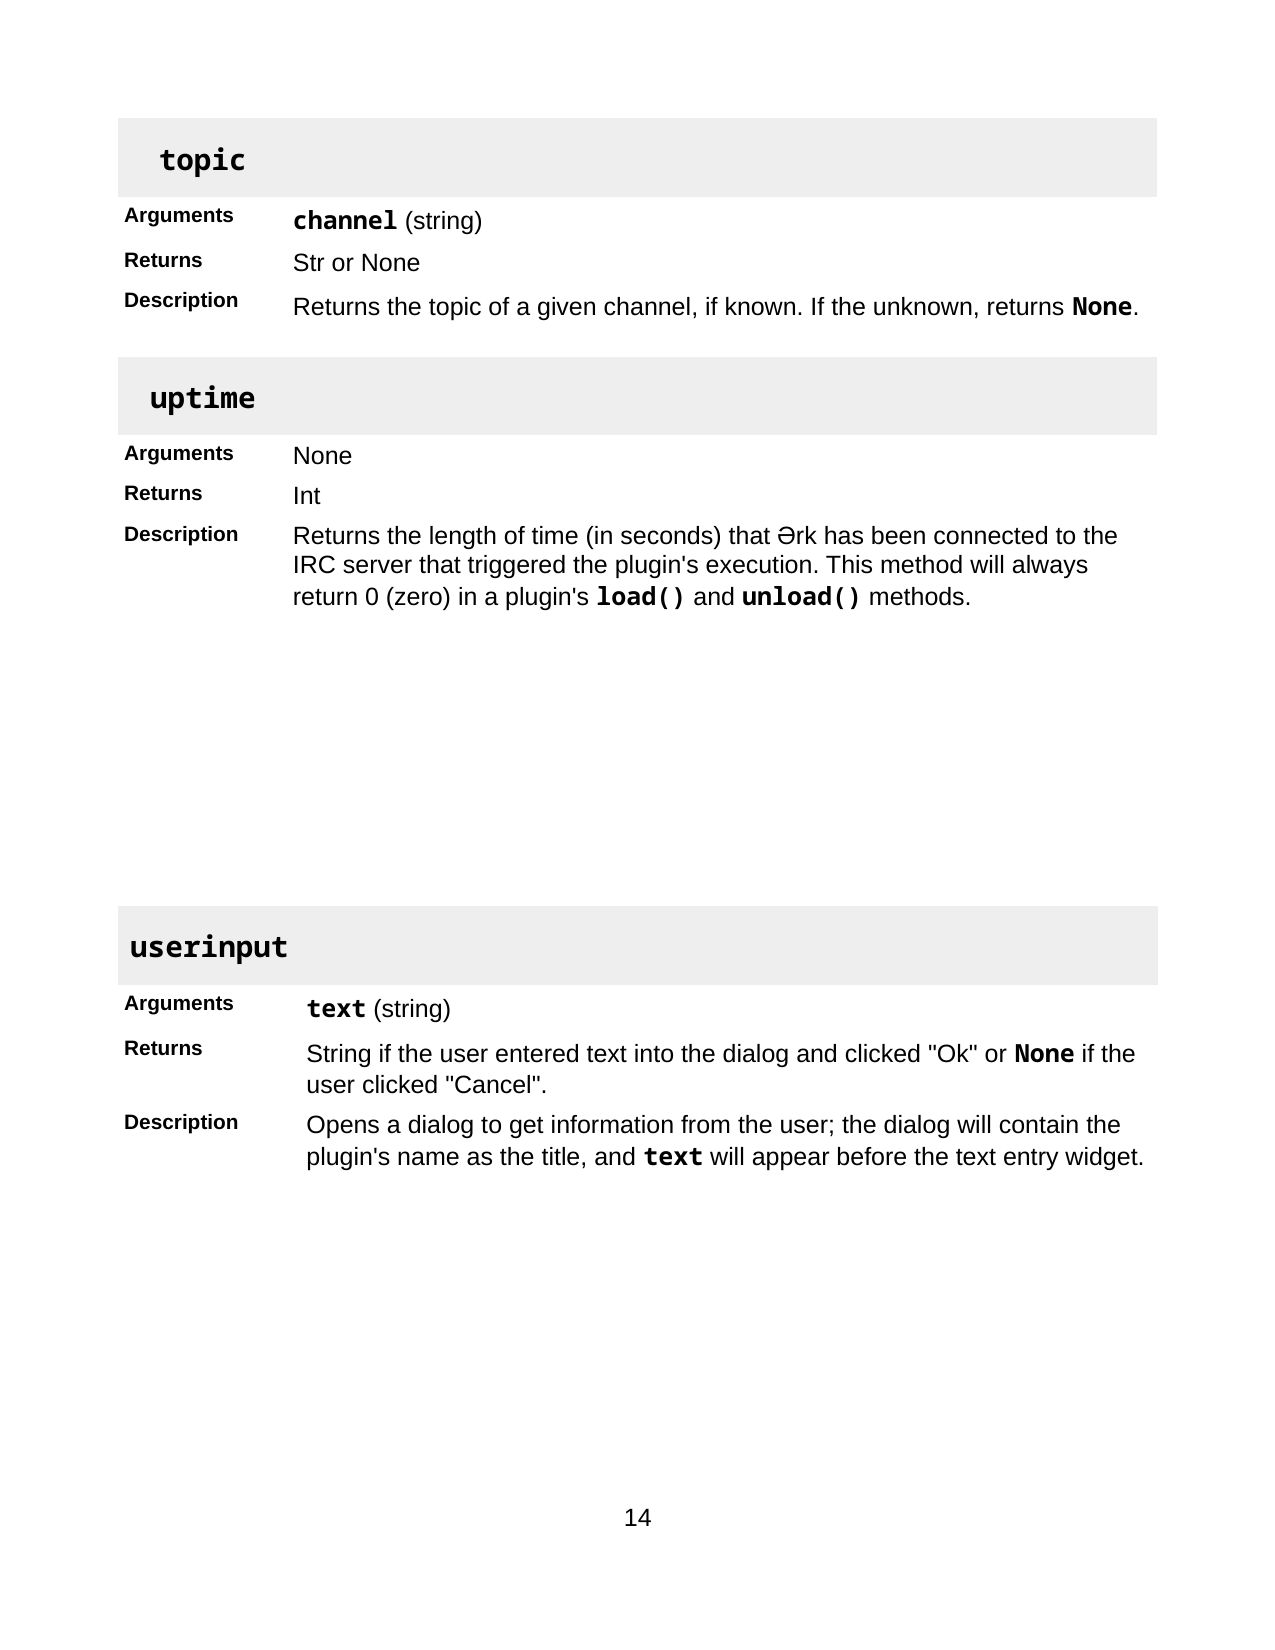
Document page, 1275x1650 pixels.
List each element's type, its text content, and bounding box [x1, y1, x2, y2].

table_header topic [118, 118, 287, 197]
table_header uptime [118, 357, 287, 435]
table_cell Returns [118, 1030, 300, 1104]
table_cell Arguments [118, 435, 287, 475]
table_cell String if the user entered text into the dialog and clicked "Ok" or None if the user clicked "Cancel". [300, 1030, 1158, 1104]
table_cell channel (string) [287, 197, 1157, 242]
table_cell Returns the topic of a given channel, if known. If the unknown, returns None. [287, 283, 1157, 328]
table_cell Description [118, 283, 287, 328]
table_header [287, 118, 1157, 197]
table_header [287, 357, 1157, 435]
table_cell text (string) [300, 985, 1158, 1030]
table_cell Returns the length of time (in seconds) that Ərk has been connected to the IRC server that triggered the plugin's execution. This method will always return 0 (zero) in a plugin's load() and unload() methods. [287, 516, 1157, 619]
table_cell Opens a dialog to get information from the user; the dialog will contain the plugin's name as the title, and text will appear before the text entry widget. [300, 1105, 1158, 1207]
table_cell None [287, 435, 1157, 475]
table_cell Arguments [118, 985, 300, 1030]
table_cell Returns [118, 242, 287, 282]
table_cell Description [118, 516, 287, 619]
table_cell Returns [118, 475, 287, 516]
table_header userinput [118, 906, 300, 985]
table_header [300, 906, 1158, 985]
table_cell Description [118, 1105, 300, 1207]
table_cell Int [287, 475, 1157, 516]
table_cell Arguments [118, 197, 287, 242]
table_cell Str or None [287, 242, 1157, 282]
